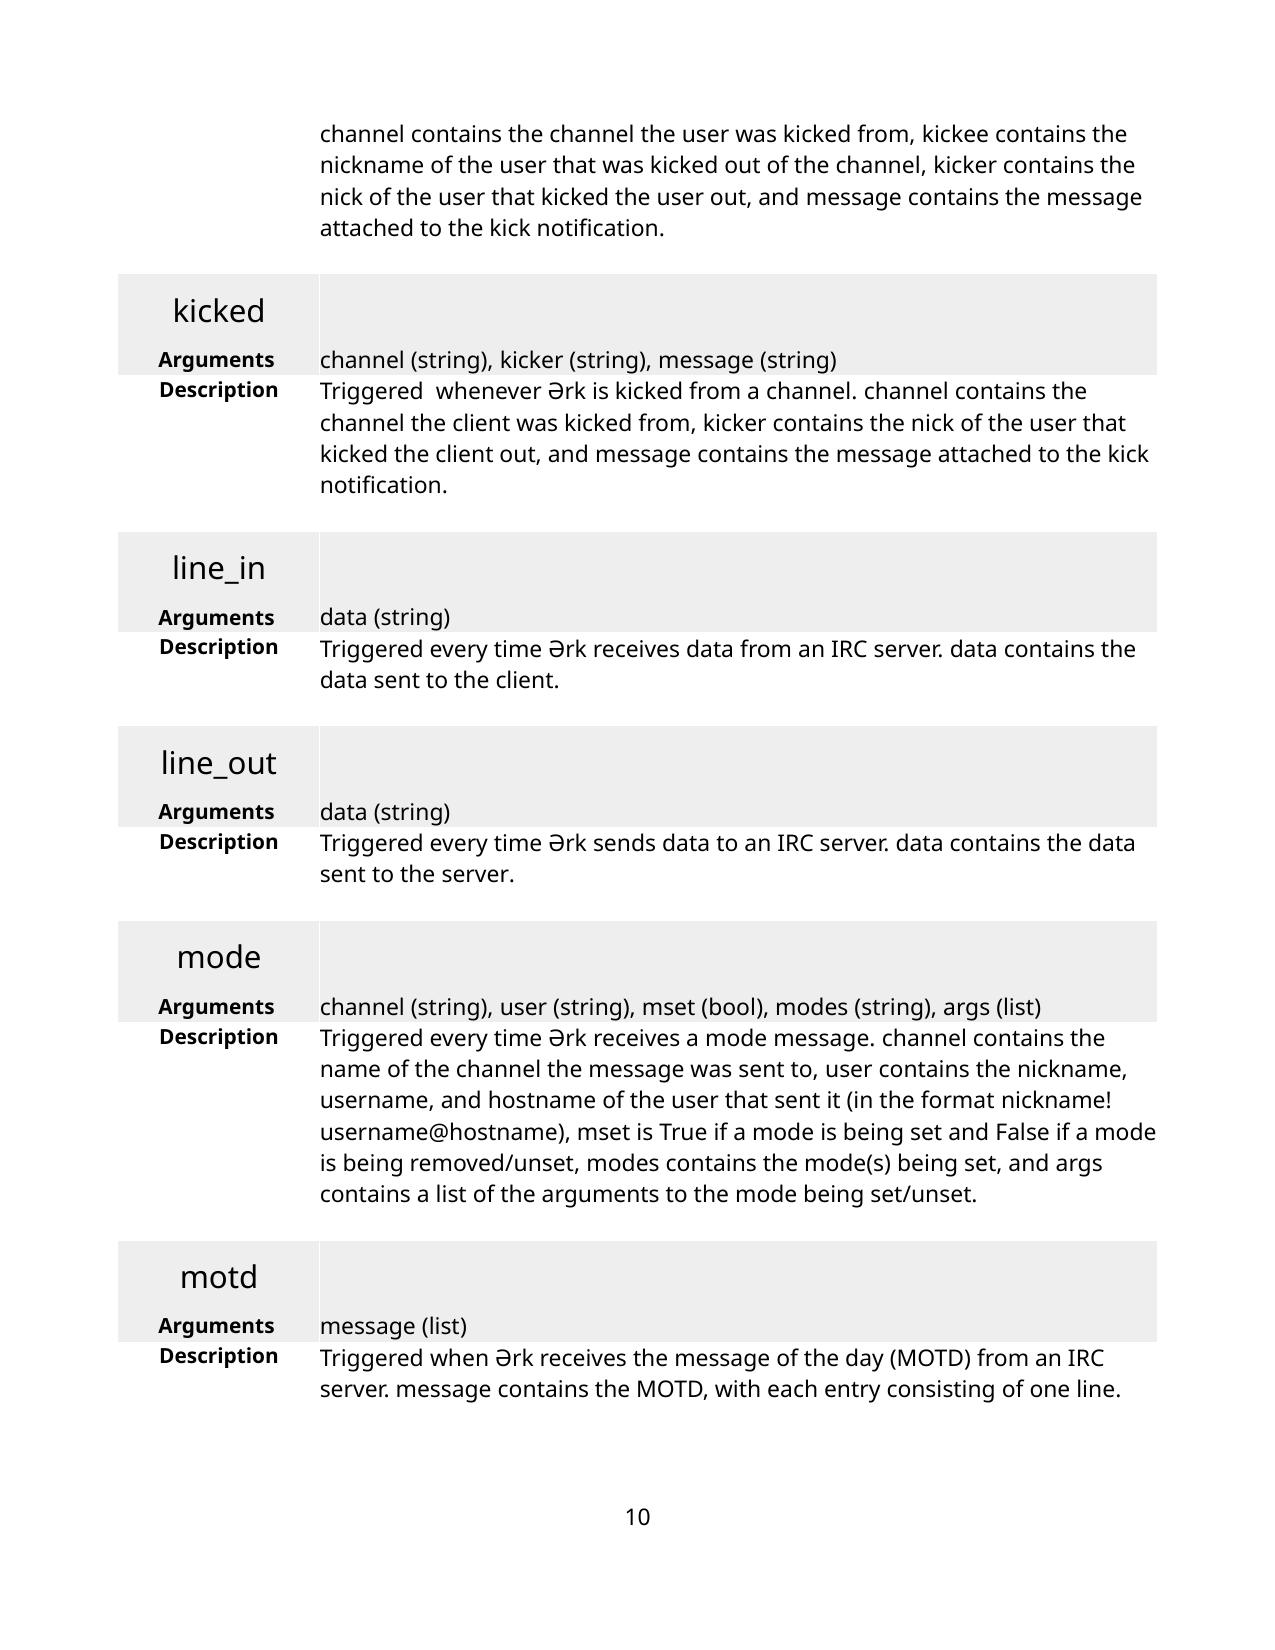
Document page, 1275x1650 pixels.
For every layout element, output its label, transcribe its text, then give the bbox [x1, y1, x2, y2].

table_header line_in [118, 532, 319, 601]
table_cell channel (string), user (string), mset (bool), modes (string), args (list) [320, 991, 1157, 1022]
table_cell Description [118, 827, 319, 890]
table_cell data (string) [320, 796, 1157, 827]
table_cell channel (string), kicker (string), message (string) [320, 344, 1157, 375]
table_cell Description [118, 375, 319, 500]
table_cell Description [118, 1022, 319, 1209]
table_cell channel contains the channel the user was kicked from, kickee contains the nickname of the user that was kicked out of the channel, kicker contains the nick of the user that kicked the user out, and message contains the message attached to the kick notification. [320, 118, 1157, 243]
table_header [320, 1241, 1157, 1310]
table_header kicked [118, 274, 319, 344]
table_cell data (string) [320, 601, 1157, 632]
table_header motd [118, 1241, 319, 1310]
table_header line_out [118, 726, 319, 796]
table_cell Description [118, 1342, 319, 1404]
table_cell message (list) [320, 1310, 1157, 1342]
table_cell Arguments [118, 796, 319, 827]
table_header [320, 921, 1157, 991]
table_cell Description [118, 633, 319, 695]
table_cell Arguments [118, 601, 319, 632]
table_cell Triggered every time Ərk sends data to an IRC server. data contains the data sent to the server. [320, 827, 1157, 890]
table_cell Arguments [118, 344, 319, 375]
table_cell [118, 118, 319, 243]
table_header [320, 274, 1157, 344]
table_cell Triggered whenever Ərk is kicked from a channel. channel contains the channel the client was kicked from, kicker contains the nick of the user that kicked the client out, and message contains the message attached to the kick notification. [320, 375, 1157, 500]
table_header mode [118, 921, 319, 991]
table_cell Triggered every time Ərk receives data from an IRC server. data contains the data sent to the client. [320, 633, 1157, 695]
table_cell Triggered every time Ərk receives a mode message. channel contains the name of the channel the message was sent to, user contains the nickname, username, and hostname of the user that sent it (in the format nickname!username@hostname), mset is True if a mode is being set and False if a mode is being removed/unset, modes contains the mode(s) being set, and args contains a list of the arguments to the mode being set/unset. [320, 1022, 1157, 1209]
table_cell Triggered when Ərk receives the message of the day (MOTD) from an IRC server. message contains the MOTD, with each entry consisting of one line. [320, 1342, 1157, 1404]
table_cell Arguments [118, 1310, 319, 1342]
table_header [320, 532, 1157, 601]
table_cell Arguments [118, 991, 319, 1022]
table_header [320, 726, 1157, 796]
